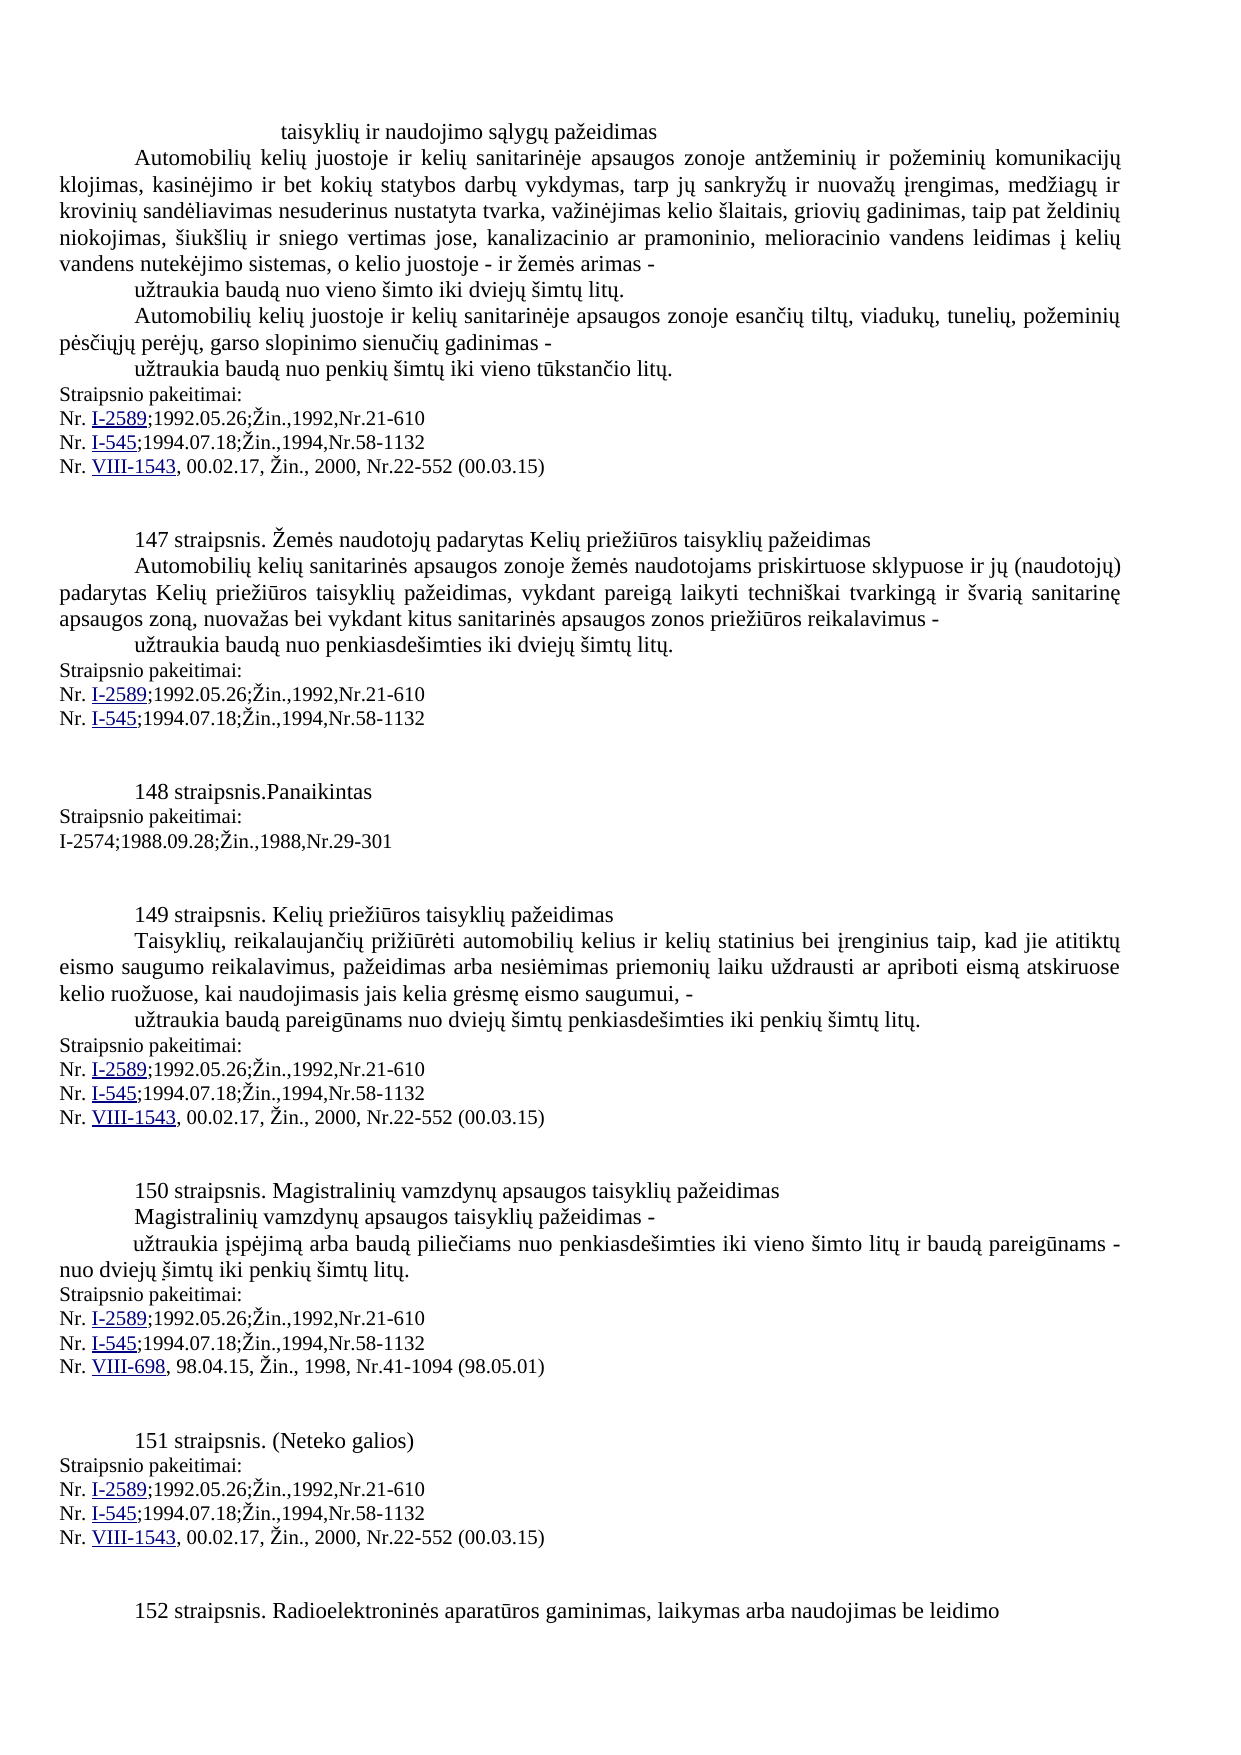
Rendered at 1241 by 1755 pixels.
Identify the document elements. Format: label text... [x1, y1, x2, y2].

text Automobilių kelių juostoje ir kelių sanitarinėje apsaugos zonoje esančių tiltų, viadukų, tunelių, požeminių pėsčiųjų perėjų, garso slopinimo sienučių gadinimas - [59, 303, 1122, 355]
text 149 straipsnis. Kelių priežiūros taisyklių pažeidimas [59, 901, 1122, 927]
text taisyklių ir naudojimo sąlygų pažeidimas [281, 118, 1122, 144]
text 151 straipsnis. (Neteko galios) [59, 1427, 1122, 1453]
text Nr. I-2589;1992.05.26;Žin.,1992,Nr.21-610 [59, 1477, 1122, 1501]
text Straipsnio pakeitimai: [59, 804, 1122, 828]
text Straipsnio pakeitimai: [59, 1453, 1122, 1477]
text Nr. I-2589;1992.05.26;Žin.,1992,Nr.21-610 [59, 1057, 1122, 1081]
text Nr. I-545;1994.07.18;Žin.,1994,Nr.58-1132 [59, 430, 1122, 454]
text Magistralinių vamzdynų apsaugos taisyklių pažeidimas - [59, 1203, 1122, 1229]
text Nr. I-2589;1992.05.26;Žin.,1992,Nr.21-610 [59, 406, 1122, 430]
text Nr. I-545;1994.07.18;Žin.,1994,Nr.58-1132 [59, 706, 1122, 730]
text Nr. I-2589;1992.05.26;Žin.,1992,Nr.21-610 [59, 1306, 1122, 1330]
text užtraukia baudą nuo vieno šimto iki dviejų šimtų litų. [59, 276, 1122, 303]
text Nr. VIII-698, 98.04.15, Žin., 1998, Nr.41-1094 (98.05.01) [59, 1354, 1122, 1378]
text užtraukia baudą nuo penkiasdešimties iki dviejų šimtų litų. [59, 631, 1122, 658]
text I-2574;1988.09.28;Žin.,1988,Nr.29-301 [59, 828, 1122, 853]
text 150 straipsnis. Magistralinių vamzdynų apsaugos taisyklių pažeidimas [59, 1177, 1122, 1203]
text Straipsnio pakeitimai: [59, 1282, 1122, 1306]
text 147 straipsnis. Žemės naudotojų padarytas Kelių priežiūros taisyklių pažeidimas [59, 526, 1122, 552]
text 148 straipsnis.Panaikintas [59, 778, 1122, 804]
text Nr. I-545;1994.07.18;Žin.,1994,Nr.58-1132 [59, 1330, 1122, 1354]
text Straipsnio pakeitimai: [59, 382, 1122, 406]
text užtraukia baudą pareigūnams nuo dviejų šimtų penkiasdešimties iki penkių šimtų litų. [59, 1006, 1122, 1032]
text Nr. VIII-1543, 00.02.17, Žin., 2000, Nr.22-552 (00.03.15) [59, 1525, 1122, 1549]
text Nr. VIII-1543, 00.02.17, Žin., 2000, Nr.22-552 (00.03.15) [59, 1105, 1122, 1129]
text Nr. I-545;1994.07.18;Žin.,1994,Nr.58-1132 [59, 1081, 1122, 1105]
text Taisyklių, reikalaujančių prižiūrėti automobilių kelius ir kelių statinius bei įrenginius taip, kad jie atitiktų eismo saugumo reikalavimus, pažeidimas arba nesiėmimas priemonių laiku uždrausti ar apriboti eismą atskiruose kelio ruožuose, kai naudojimasis jais kelia grėsmę eismo saugumui, - [59, 927, 1122, 1006]
text Nr. VIII-1543, 00.02.17, Žin., 2000, Nr.22-552 (00.03.15) [59, 454, 1122, 478]
text Nr. I-2589;1992.05.26;Žin.,1992,Nr.21-610 [59, 682, 1122, 706]
text Automobilių kelių juostoje ir kelių sanitarinėje apsaugos zonoje antžeminių ir požeminių komunikacijų klojimas, kasinėjimo ir bet kokių statybos darbų vykdymas, tarp jų sankryžų ir nuovažų įrengimas, medžiagų ir krovinių sandėliavimas nesuderinus nustatyta tvarka, važinėjimas kelio šlaitais, griovių gadinimas, taip pat želdinių niokojimas, šiukšlių ir sniego vertimas jose, kanalizacinio ar pramoninio, melioracinio vandens leidimas į kelių vandens nutekėjimo sistemas, o kelio juostoje - ir žemės arimas - [59, 144, 1122, 276]
text Automobilių kelių sanitarinės apsaugos zonoje žemės naudotojams priskirtuose sklypuose ir jų (naudotojų) padarytas Kelių priežiūros taisyklių pažeidimas, vykdant pareigą laikyti techniškai tvarkingą ir švarią sanitarinę apsaugos zoną, nuovažas bei vykdant kitus sanitarinės apsaugos zonos priežiūros reikalavimus - [59, 552, 1122, 631]
text Straipsnio pakeitimai: [59, 658, 1122, 682]
text 152 straipsnis. Radioelektroninės aparatūros gaminimas, laikymas arba naudojimas be leidimo [59, 1597, 1122, 1624]
text užtraukia baudą nuo penkių šimtų iki vieno tūkstančio litų. [59, 355, 1122, 382]
text Straipsnio pakeitimai: [59, 1032, 1122, 1057]
text užtraukia įspėjimą arba baudą piliečiams nuo penkiasdešimties iki vieno šimto litų ir baudą pareigūnams - nuo dviejų šimtų iki penkių šimtų litų. [59, 1229, 1122, 1282]
text Nr. I-545;1994.07.18;Žin.,1994,Nr.58-1132 [59, 1501, 1122, 1525]
